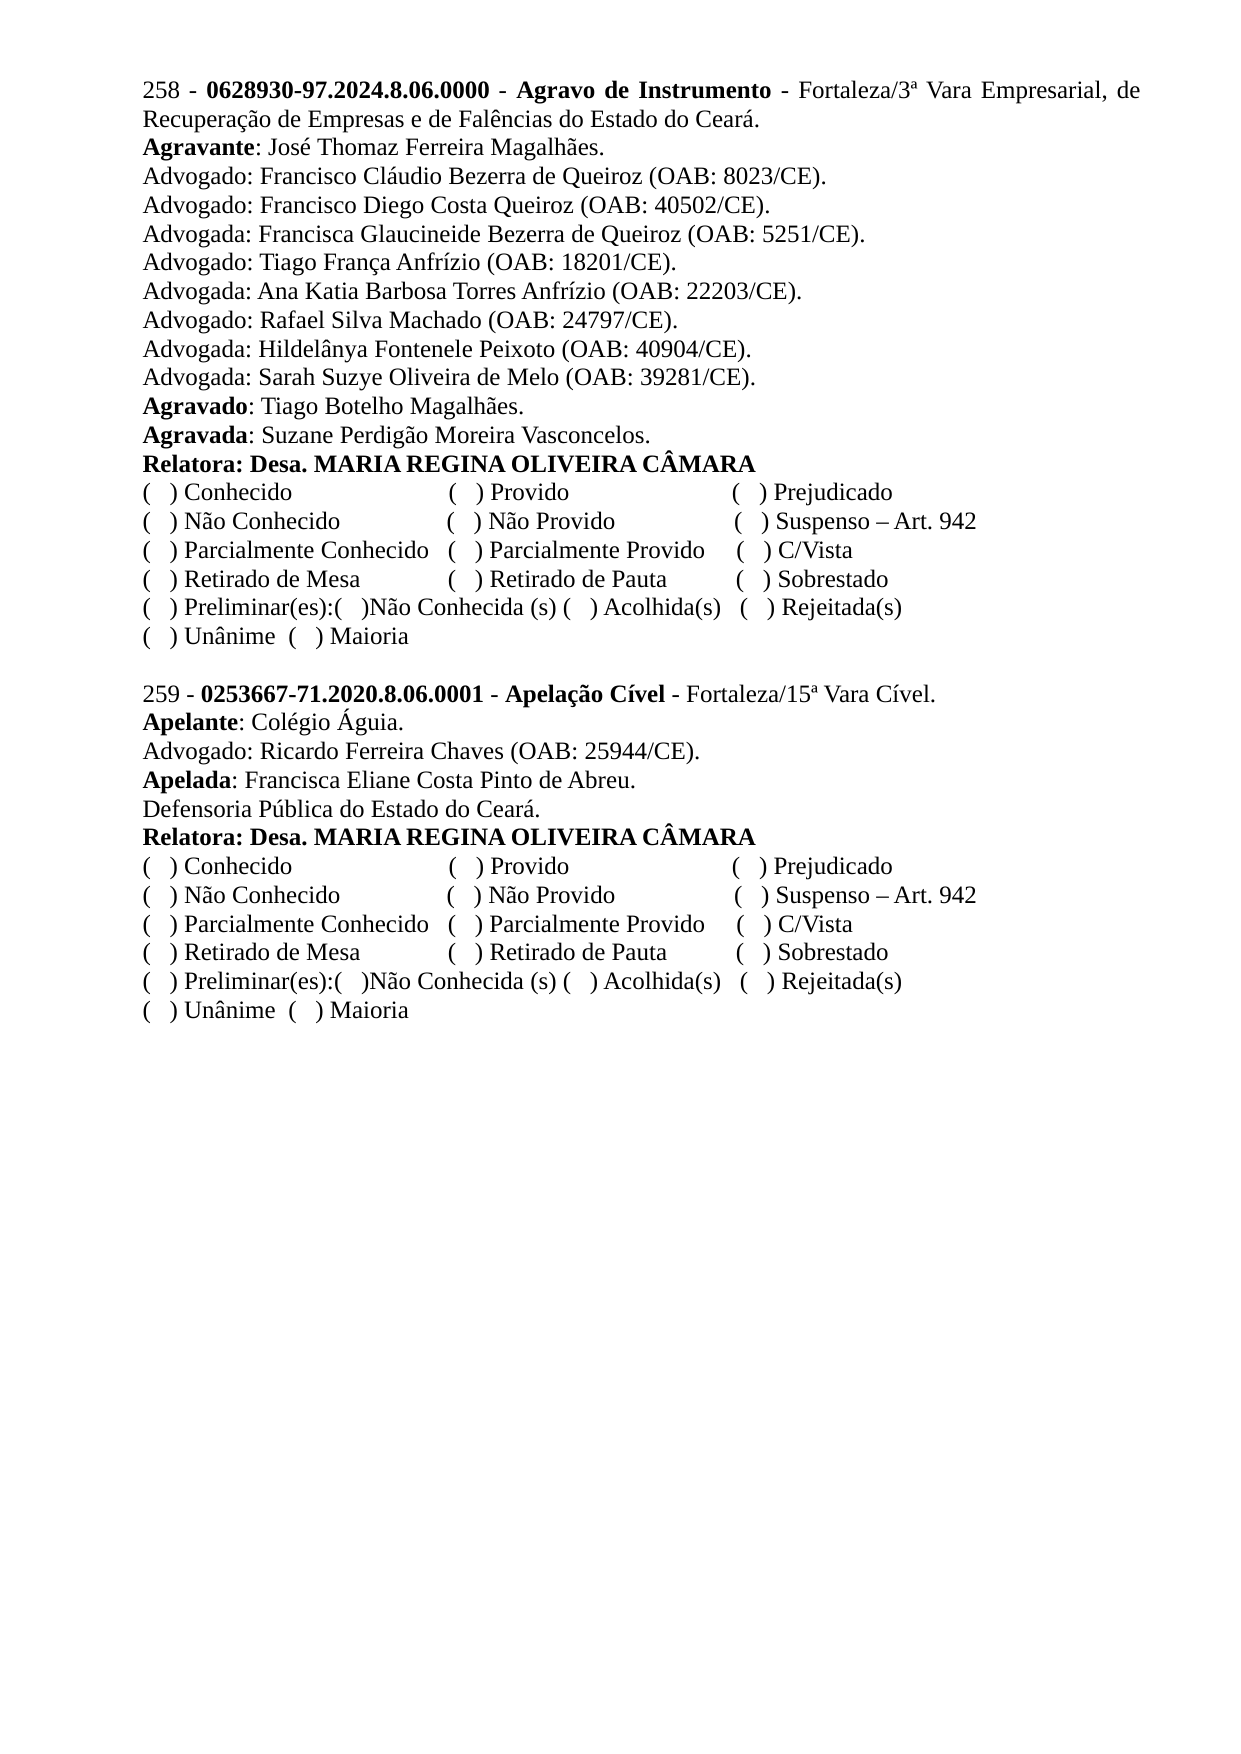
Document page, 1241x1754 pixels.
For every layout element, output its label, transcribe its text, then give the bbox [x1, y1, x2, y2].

text ( ) Retirado de Mesa ( ) Retirado de Pauta ( ) Sobrestado [142, 937, 1158, 966]
text ( ) Conhecido ( ) Provido ( ) Prejudicado [142, 851, 1141, 880]
text Advogado: Francisco Cláudio Bezerra de Queiroz (OAB: 8023/CE). [142, 161, 1141, 190]
text Advogado: Rafael Silva Machado (OAB: 24797/CE). [142, 305, 1141, 334]
text 258 - 0628930-97.2024.8.06.0000 - Agravo de Instrumento - Fortaleza/3ª Vara Empresarial, de Recuperação de Empresas e de Falências do Estado do Ceará. [142, 75, 1141, 132]
text Apelada: Francisca Eliane Costa Pinto de Abreu. [142, 765, 1141, 794]
text ( ) Unânime ( ) Maioria [142, 995, 1158, 1024]
text Relatora: Desa. MARIA REGINA OLIVEIRA CÂMARA [142, 449, 1141, 477]
text Agravado: Tiago Botelho Magalhães. [142, 391, 1141, 420]
text Advogada: Sarah Suzye Oliveira de Melo (OAB: 39281/CE). [142, 362, 1141, 391]
text ( ) Conhecido ( ) Provido ( ) Prejudicado [142, 477, 1141, 506]
text ( ) Não Conhecido ( ) Não Provido ( ) Suspenso – Art. 942 [142, 880, 1158, 909]
text ( ) Parcialmente Conhecido ( ) Parcialmente Provido ( ) C/Vista [142, 535, 1158, 564]
text Agravante: José Thomaz Ferreira Magalhães. [142, 132, 1141, 161]
text ( ) Preliminar(es):( )Não Conhecida (s) ( ) Acolhida(s) ( ) Rejeitada(s) [142, 592, 1158, 621]
text Relatora: Desa. MARIA REGINA OLIVEIRA CÂMARA [142, 822, 1141, 851]
text ( ) Retirado de Mesa ( ) Retirado de Pauta ( ) Sobrestado [142, 564, 1158, 592]
text ( ) Parcialmente Conhecido ( ) Parcialmente Provido ( ) C/Vista [142, 909, 1158, 937]
text Advogada: Ana Katia Barbosa Torres Anfrízio (OAB: 22203/CE). [142, 276, 1141, 305]
text Defensoria Pública do Estado do Ceará. [142, 794, 1141, 822]
text ( ) Unânime ( ) Maioria [142, 621, 1158, 650]
text Advogada: Hildelânya Fontenele Peixoto (OAB: 40904/CE). [142, 334, 1141, 362]
text Apelante: Colégio Águia. [142, 707, 1141, 736]
text Advogada: Francisca Glaucineide Bezerra de Queiroz (OAB: 5251/CE). [142, 219, 1141, 247]
text 259 - 0253667-71.2020.8.06.0001 - Apelação Cível - Fortaleza/15ª Vara Cível. [142, 679, 1141, 707]
text Advogado: Francisco Diego Costa Queiroz (OAB: 40502/CE). [142, 190, 1141, 219]
text ( ) Preliminar(es):( )Não Conhecida (s) ( ) Acolhida(s) ( ) Rejeitada(s) [142, 966, 1158, 995]
text ( ) Não Conhecido ( ) Não Provido ( ) Suspenso – Art. 942 [142, 506, 1158, 535]
text Agravada: Suzane Perdigão Moreira Vasconcelos. [142, 420, 1141, 449]
text Advogado: Tiago França Anfrízio (OAB: 18201/CE). [142, 247, 1141, 276]
text Advogado: Ricardo Ferreira Chaves (OAB: 25944/CE). [142, 736, 1141, 765]
